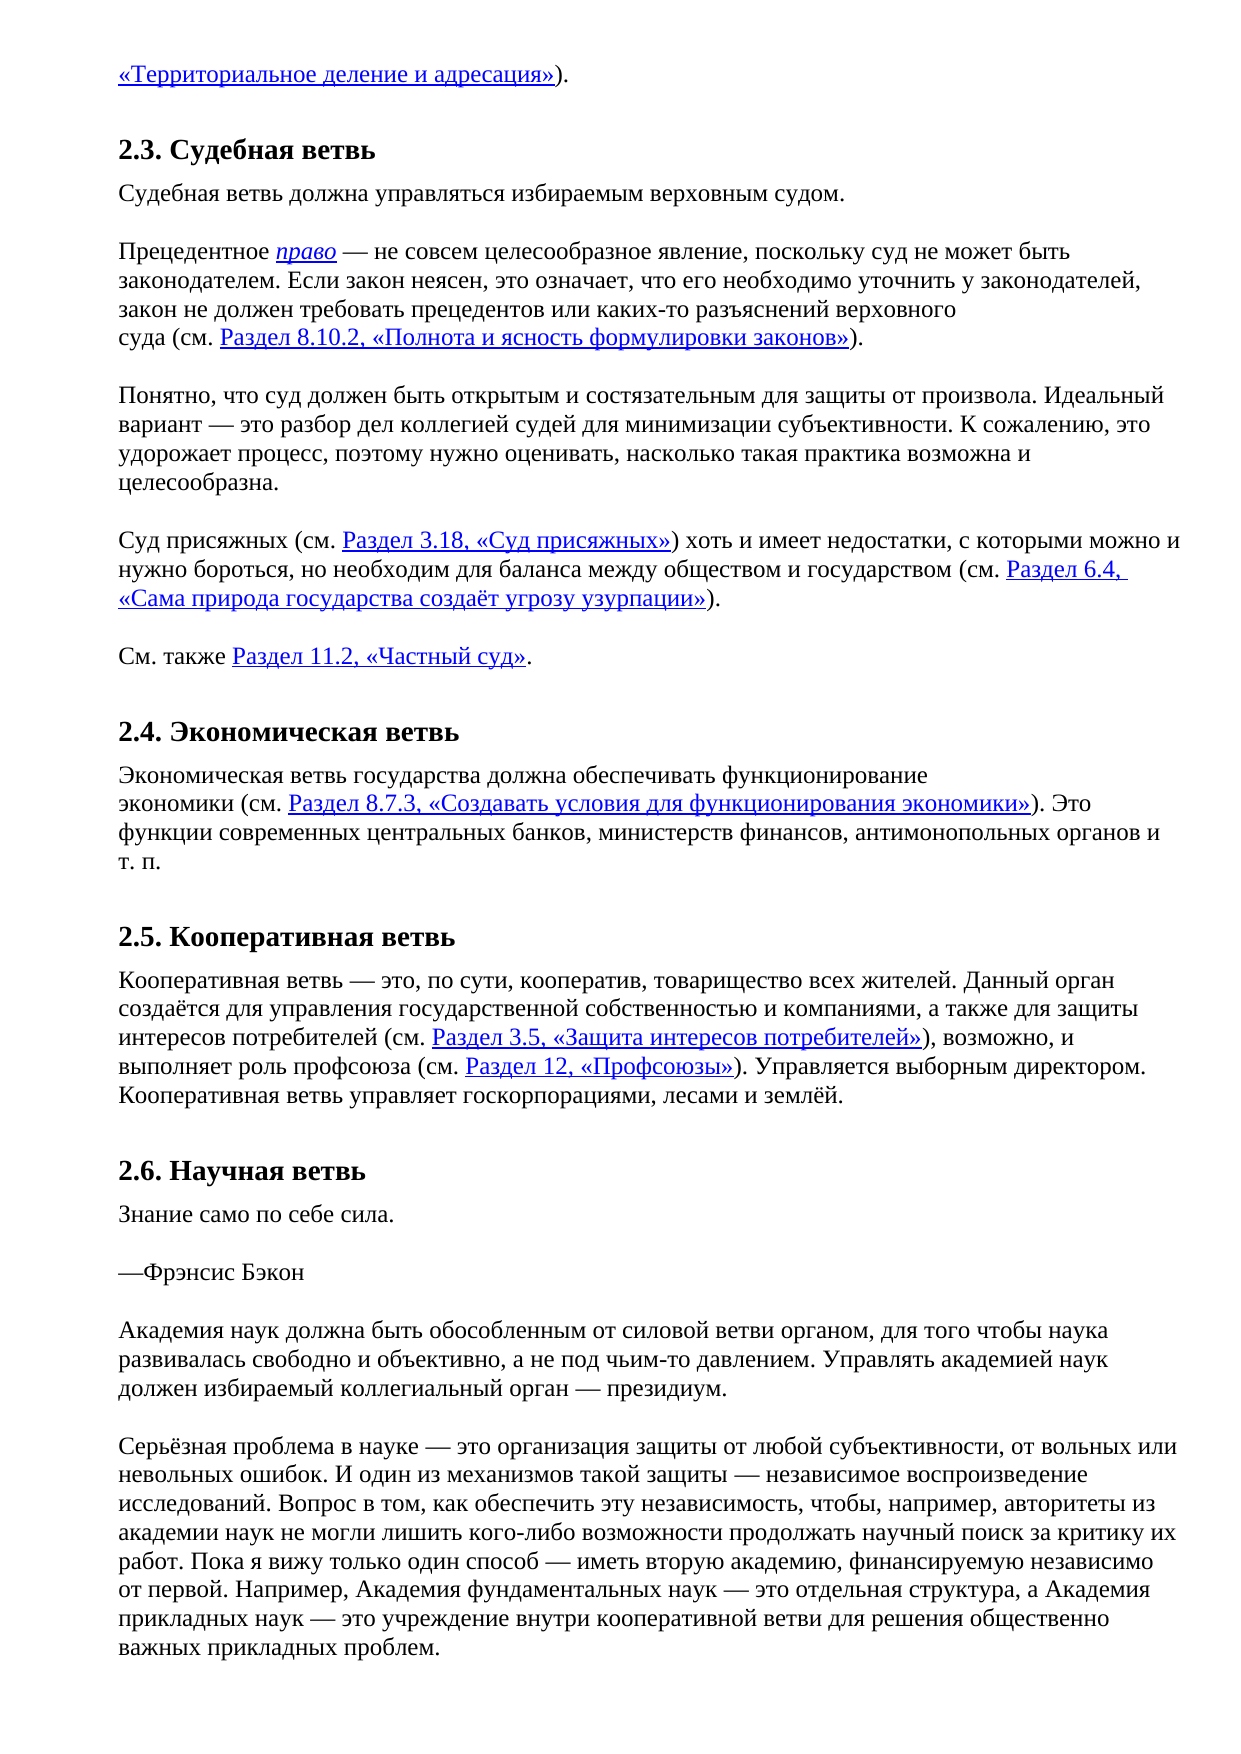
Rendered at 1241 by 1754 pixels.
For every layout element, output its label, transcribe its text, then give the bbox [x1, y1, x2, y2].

text Судебная ветвь должна управляться избираемым верховным судом. [118, 178, 1181, 207]
text Прецедентное право — не совсем целесообразное явление, поскольку суд не может быть законодателем. Если закон неясен, это означает, что его необходимо уточнить у законодателей, закон не должен требовать прецедентов или каких-то разъяснений верховного суда (см. Раздел 8.10.2, «Полнота и ясность формулировки законов»). [118, 236, 1181, 351]
text Понятно, что суд должен быть открытым и состязательным для защиты от произвола. Идеальный вариант — это разбор дел коллегией судей для минимизации субъективности. К сожалению, это удорожает процесс, поэтому нужно оценивать, насколько такая практика возможна и целесообразна. [118, 381, 1181, 496]
text Академия наук должна быть обособленным от силовой ветви органом, для того чтобы наука развивалась свободно и объективно, а не под чьим-то давлением. Управлять академией наук должен избираемый коллегиальный орган — президиум. [118, 1315, 1181, 1401]
text См. также Раздел 11.2, «Частный суд». [118, 641, 1181, 669]
text Суд присяжных (см. Раздел 3.18, «Суд присяжных») хоть и имеет недостатки, с которыми можно и нужно бороться, но необходим для баланса между обществом и государством (см. Раздел 6.4, «Сама природа государства создаёт угрозу узурпации»). [118, 525, 1181, 611]
text Серьёзная проблема в науке — это организация защиты от любой субъективности, от вольных или невольных ошибок. И один из механизмов такой защиты — независимое воспроизведение исследований. Вопрос в том, как обеспечить эту независимость, чтобы, например, авторитеты из академии наук не могли лишить кого-либо возможности продолжать научный поиск за критику их работ. Пока я вижу только один способ — иметь вторую академию, финансируемую независимо от первой. Например, Академия фундаментальных наук — это отдельная структура, а Академия прикладных наук — это учреждение внутри кооперативной ветви для решения общественно важных прикладных проблем. [118, 1431, 1181, 1661]
subtitle 2.3. Судебная ветвь [118, 132, 1181, 165]
text Знание само по себе сила. [118, 1199, 1181, 1227]
text —Фрэнсис Бэкон [118, 1257, 1181, 1286]
subtitle 2.6. Научная ветвь [118, 1153, 1181, 1186]
text Кооперативная ветвь — это, по сути, кооператив, товарищество всех жителей. Данный орган создаётся для управления государственной собственностью и компаниями, а также для защиты интересов потребителей (см. Раздел 3.5, «Защита интересов потребителей»), возможно, и выполняет роль профсоюза (см. Раздел 12, «Профсоюзы»). Управляется выборным директором. Кооперативная ветвь управляет госкорпорациями, лесами и землёй. [118, 965, 1181, 1108]
text «Территориальное деление и адресация»). [118, 59, 1181, 88]
text Экономическая ветвь государства должна обеспечивать функционирование экономики (см. Раздел 8.7.3, «Создавать условия для функционирования экономики»). Это функции современных центральных банков, министерств финансов, антимонопольных органов и т. п. [118, 760, 1181, 875]
subtitle 2.5. Кооперативная ветвь [118, 919, 1181, 952]
subtitle 2.4. Экономическая ветвь [118, 714, 1181, 747]
